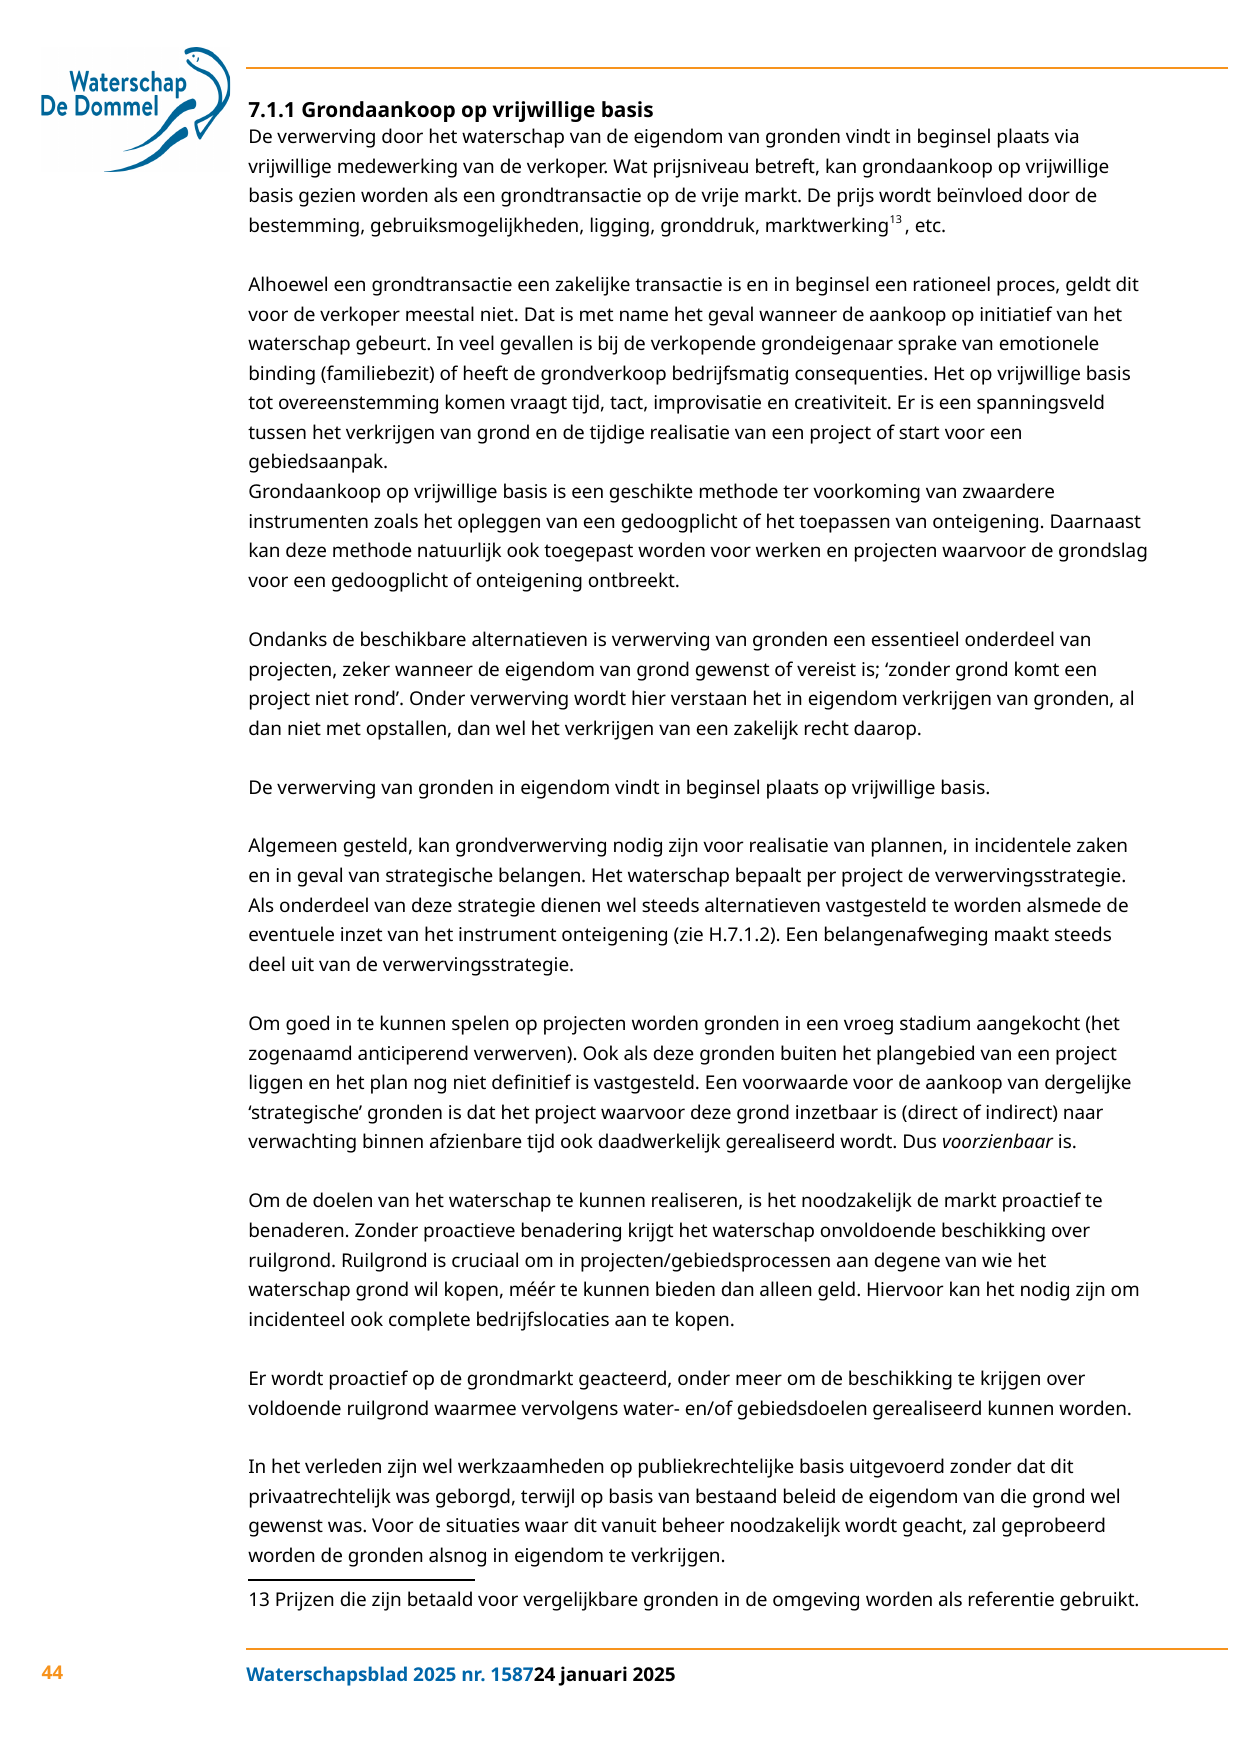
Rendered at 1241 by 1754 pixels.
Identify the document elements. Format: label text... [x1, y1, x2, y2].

text De verwerving door het waterschap van de eigendom van gronden vindt in beginsel plaats via vrijwillige medewerking van de verkoper. Wat prijsniveau betreft, kan grondaankoop op vrijwillige basis gezien worden als een grondtransactie op de vrije markt. De prijs wordt beïnvloed door de bestemming, gebruiksmogelijkheden, ligging, gronddruk, marktwerking, etc. [248, 123, 1152, 238]
picture [198, 118, 210, 131]
text Om goed in te kunnen spelen op projecten worden gronden in een vroeg stadium aangekocht (het zogenaamd anticiperend verwerven). Ook als deze gronden buiten het plangebied van een project liggen en het plan nog niet definitief is vastgesteld. Een voorwaarde voor de aankoop van dergelijke ‘strategische’ gronden is dat het project waarvoor deze grond inzetbaar is (direct of indirect) naar verwachting binnen afzienbare tijd ook daadwerkelijk gerealiseerd wordt. Dus voorzienbaar is. [248, 1010, 1152, 1154]
text In het verleden zijn wel werkzaamheden op publiekrechtelijke basis uitgevoerd zonder dat dit privaatrechtelijk was geborgd, terwijl op basis van bestaand beleid de eigendom van die grond wel gewenst was. Voor de situaties waar dit vanuit beheer noodzakelijk wordt geacht, zal geprobeerd worden de gronden alsnog in eigendom te verkrijgen. [248, 1453, 1152, 1568]
text 7.1.1 Grondaankoop op vrijwillige basis [248, 95, 1152, 123]
picture [45, 99, 51, 111]
table_header De verwerving van gronden in eigendom vindt in beginsel plaats op vrijwillige basis. [248, 774, 1152, 800]
text Alhoewel een grondtransactie een zakelijke transactie is en in beginsel een rationeel proces, geldt dit voor de verkoper meestal niet. Dat is met name het geval wanneer de aankoop op initiatief van het waterschap gebeurt. In veel gevallen is bij de verkopende grondeigenaar sprake van emotionele binding (familiebezit) of heeft de grondverkoop bedrijfsmatig consequenties. Het op vrijwillige basis tot overeenstemming komen vraagt tijd, tact, improvisatie en creativiteit. Er is een spanningsveld tussen het verkrijgen van grond en de tijdige realisatie van een project of start voor een gebiedsaanpak. [248, 271, 1152, 474]
text Grondaankoop op vrijwillige basis is een geschikte methode ter voorkoming van zwaardere instrumenten zoals het opleggen van een gedoogplicht of het toepassen van onteigening. Daarnaast kan deze methode natuurlijk ook toegepast worden voor werken en projecten waarvoor de grondslag voor een gedoogplicht of onteigening ontbreekt. [248, 478, 1152, 593]
picture [204, 47, 231, 76]
picture [41, 47, 231, 172]
text Prijzen die zijn betaald voor vergelijkbare gronden in de omgeving worden als referentie gebruikt. [248, 1586, 1152, 1612]
text Ondanks de beschikbare alternatieven is verwerving van gronden een essentieel onderdeel van projecten, zeker wanneer de eigendom van grond gewenst of vereist is; ‘zonder grond komt een project niet rond’. Onder verwerving wordt hier verstaan het in eigendom verkrijgen van gronden, al dan niet met opstallen, dan wel het verkrijgen van een zakelijk recht daarop. [248, 626, 1152, 741]
table_header Er wordt proactief op de grondmarkt geacteerd, onder meer om de beschikking te krijgen over voldoende ruilgrond waarmee vervolgens water- en/of gebiedsdoelen gerealiseerd kunnen worden. [248, 1365, 1152, 1421]
text Om de doelen van het waterschap te kunnen realiseren, is het noodzakelijk de markt proactief te benaderen. Zonder proactieve benadering krijgt het waterschap onvoldoende beschikking over ruilgrond. Ruilgrond is cruciaal om in projecten/gebiedsprocessen aan degene van wie het waterschap grond wil kopen, méér te kunnen bieden dan alleen geld. Hiervoor kan het nodig zijn om incidenteel ook complete bedrijfslocaties aan te kopen. [248, 1188, 1152, 1332]
text Algemeen gesteld, kan grondverwerving nodig zijn voor realisatie van plannen, in incidentele zaken en in geval van strategische belangen. Het waterschap bepaalt per project de verwervingsstrategie. Als onderdeel van deze strategie dienen wel steeds alternatieven vastgesteld te worden alsmede de eventuele inzet van het instrument onteigening (zie H.7.1.2). Een belangenafweging maakt steeds deel uit van de verwervingsstrategie. [248, 833, 1152, 977]
